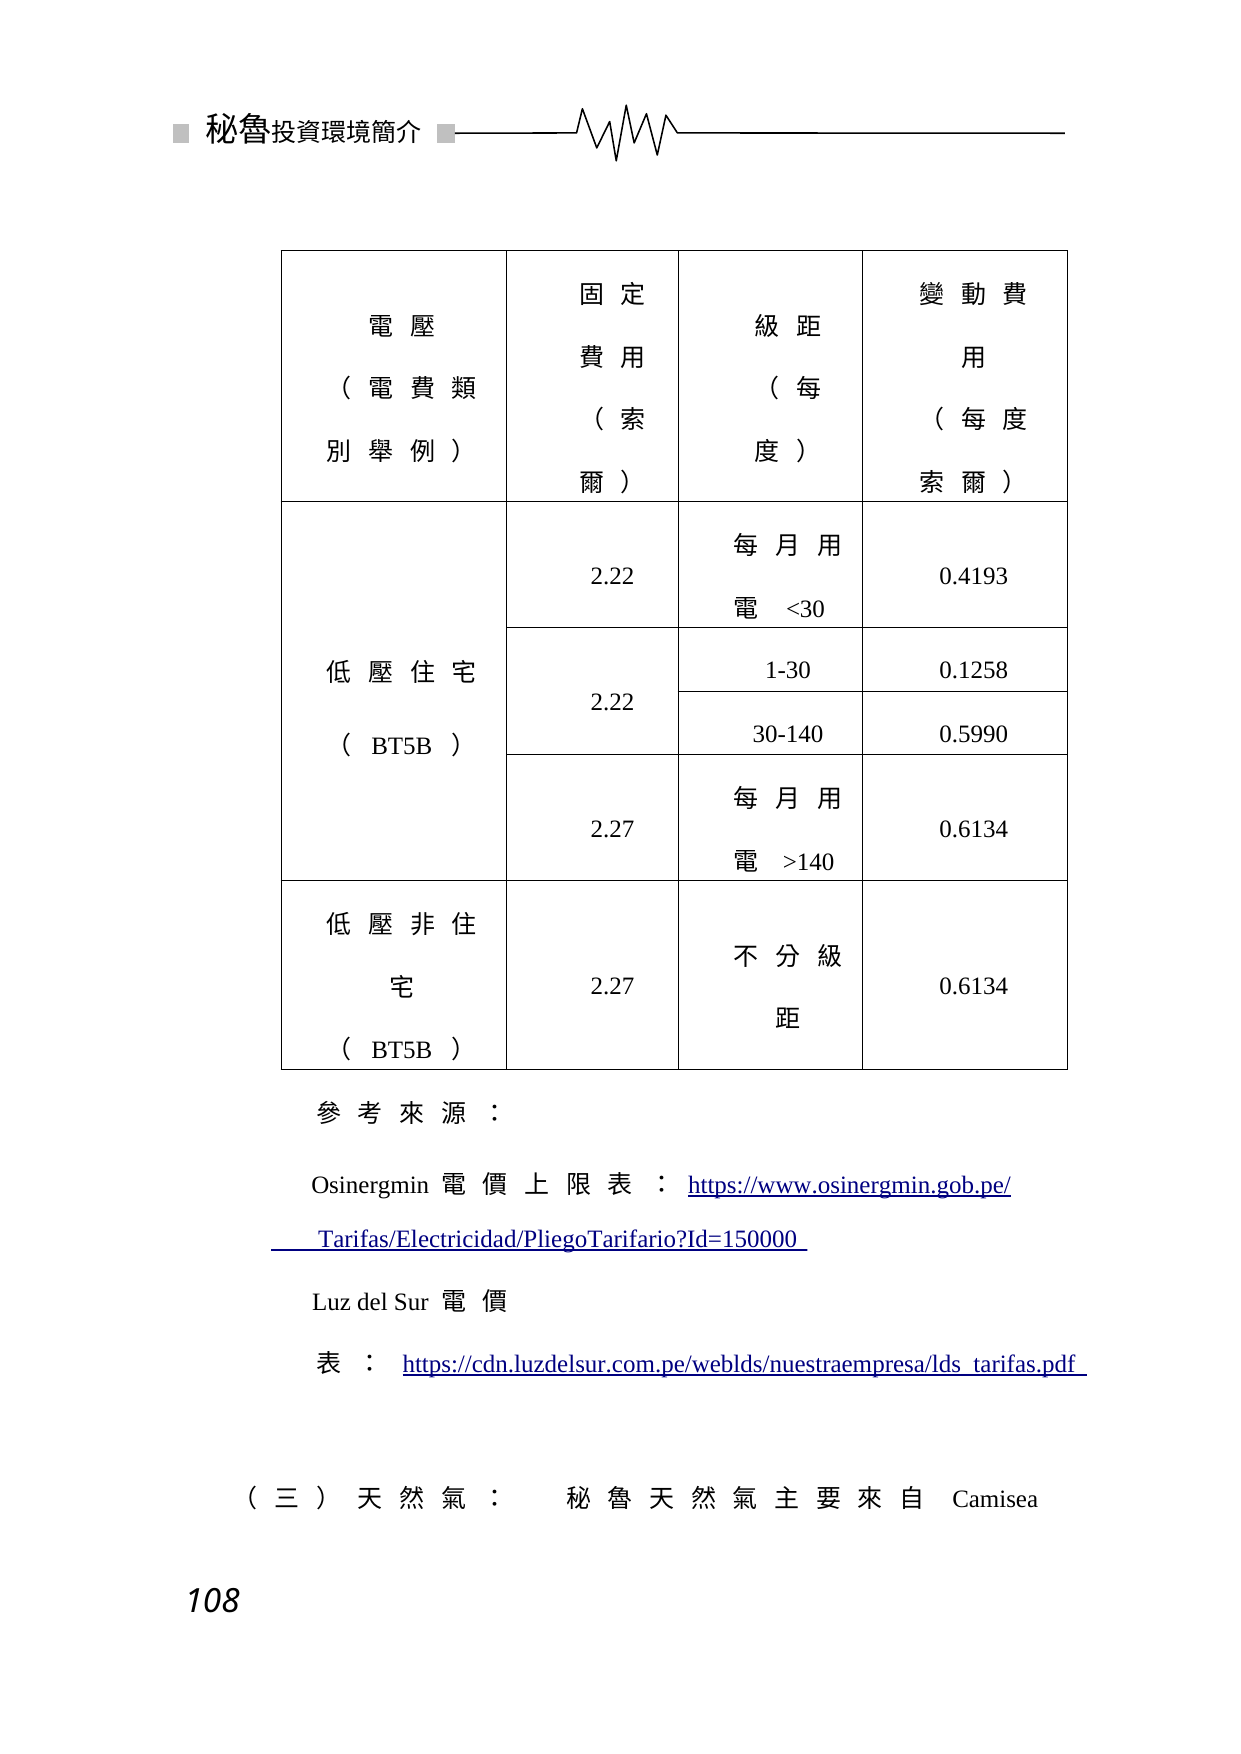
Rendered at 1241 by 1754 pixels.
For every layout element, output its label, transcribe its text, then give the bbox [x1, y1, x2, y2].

table_cell 低壓住宅 （BT5B） [282, 502, 506, 880]
table_cell 2.27 [507, 755, 678, 880]
table_cell 2.22 [507, 628, 678, 754]
table_cell 2.27 [507, 881, 678, 1069]
table_header 電壓 （電費類別舉例） [282, 251, 506, 501]
table_cell 低壓非住宅（BT5B） [282, 881, 506, 1069]
table_cell 30-140 [679, 692, 862, 754]
table_cell 不分級距 [679, 881, 862, 1069]
table_cell 每月用電<30 [679, 502, 862, 627]
table_cell 0.5990 [863, 692, 1067, 754]
table_cell 0.6134 [863, 755, 1067, 880]
text 參考來源： [271, 1070, 1058, 1132]
table_cell 0.1258 [863, 628, 1067, 691]
table_cell 每月用電>140 [679, 755, 862, 880]
table_cell 2.22 [507, 502, 678, 627]
table_cell 0.6134 [863, 881, 1067, 1069]
table_cell 0.4193 [863, 502, 1067, 627]
text Luz del Sur電價表：https://cdn.luzdelsur.com.pe/weblds/nuestraempresa/lds_tarifas.pdf [271, 1257, 1087, 1382]
table_cell 1-30 [679, 628, 862, 691]
text Osinergmin電價上限表：https://www.osinergmin.gob.pe/Tarifas/Electricidad/PliegoTarifario?Id=150000 [271, 1132, 1058, 1257]
table_header 變動費用 （每度索爾） [863, 251, 1067, 501]
text （三）天然氣： 秘魯天然氣主要來自Camisea [207, 1445, 1058, 1507]
table_header 固定費用 （索爾） [507, 251, 678, 501]
table_header 級距 （每度） [679, 251, 862, 501]
